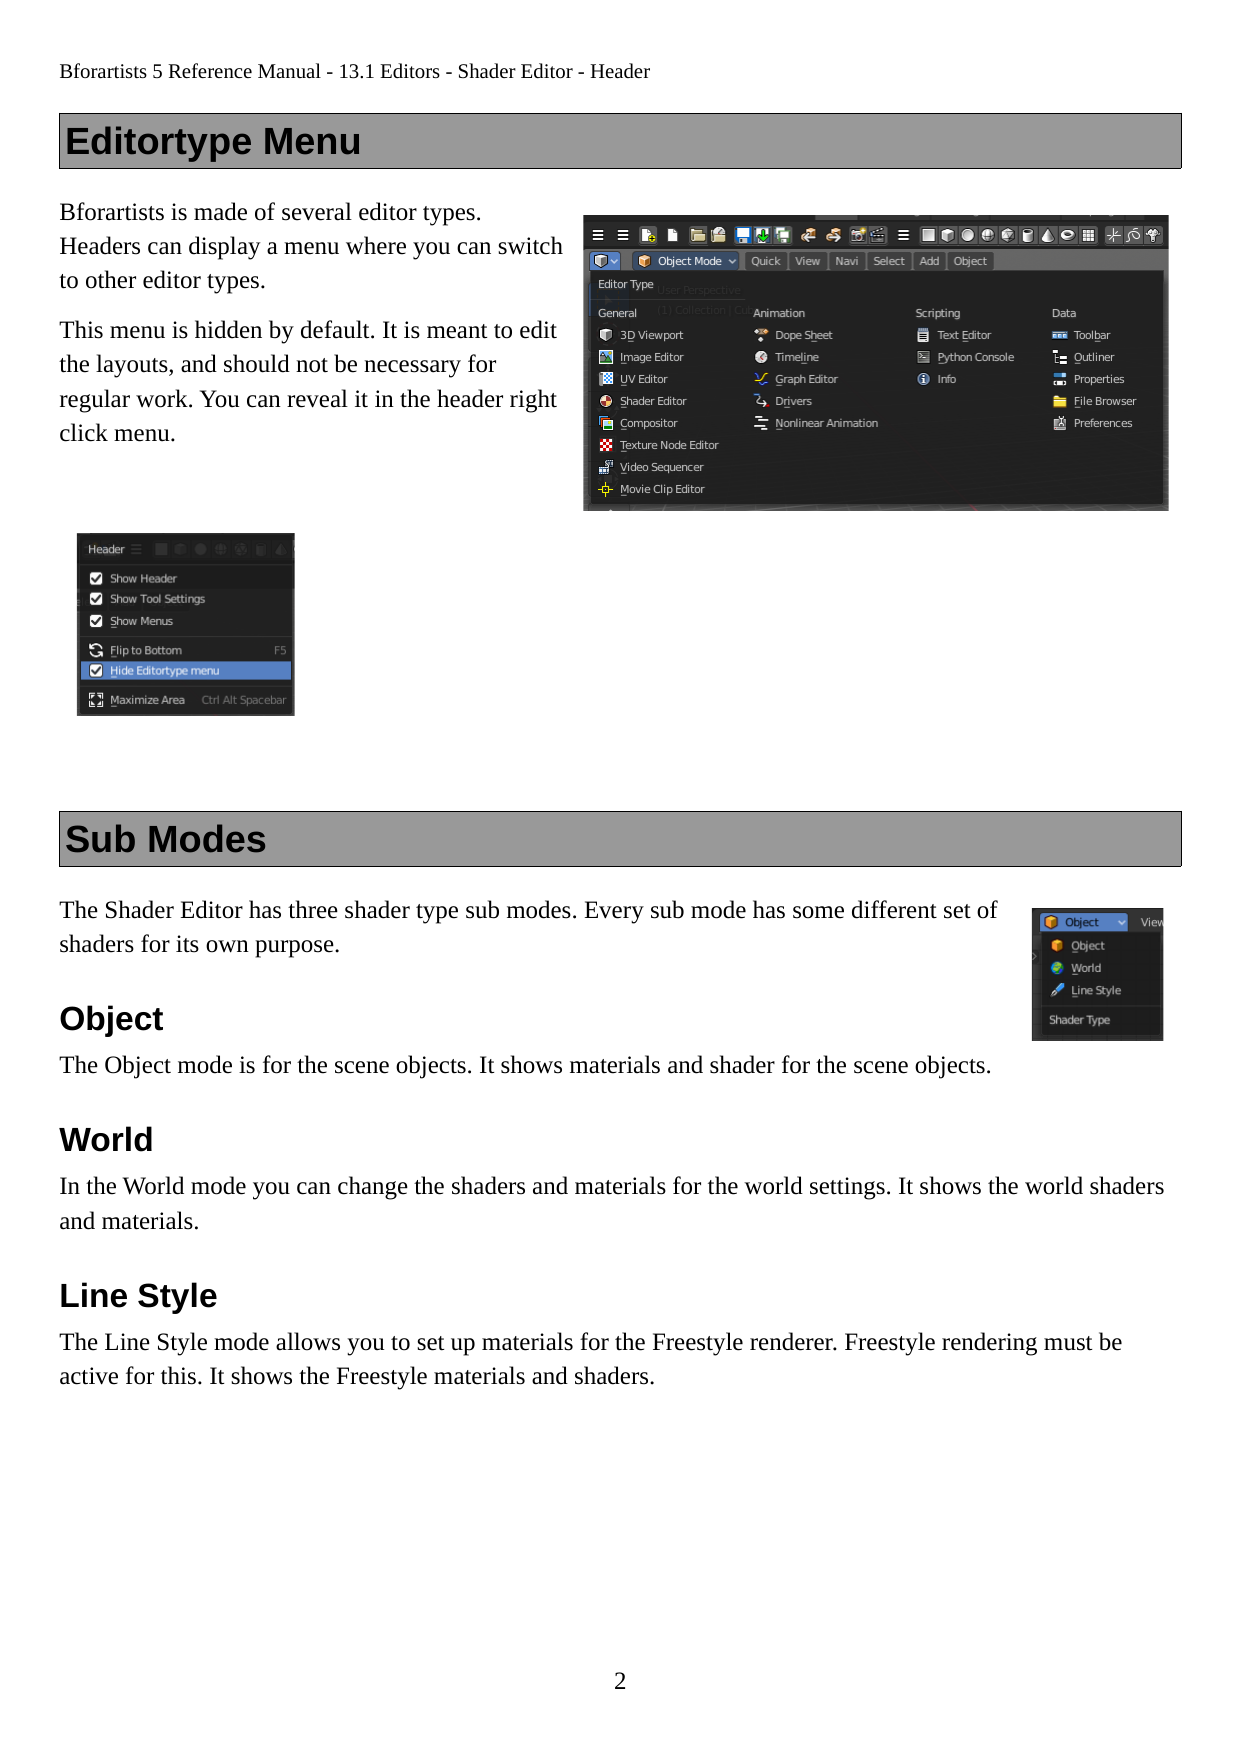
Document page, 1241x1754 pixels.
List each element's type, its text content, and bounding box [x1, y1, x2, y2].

table_header Editortype Menu [60, 114, 1181, 168]
picture [583, 215, 1169, 511]
subtitle Object [59, 999, 1031, 1038]
picture [1031, 908, 1164, 1041]
text Bforartists is made of several editor types. Headers can display a menu where you can switch to other editor types. [59, 197, 1181, 294]
subtitle Line Style [59, 1276, 1181, 1314]
text In the World mode you can change the shaders and materials for the world settings. It shows the world shaders and materials. [59, 1171, 1181, 1234]
subtitle World [59, 1120, 1181, 1159]
picture [76, 533, 295, 716]
subtitle [1164, 999, 1181, 1038]
table_header Sub Modes [60, 812, 1181, 866]
text The Shader Editor has three shader type sub modes. Every sub mode has some different set of shaders for its own purpose. [59, 895, 1181, 958]
text The Line Style mode allows you to set up materials for the Freestyle renderer. Freestyle rendering must be active for this. It shows the Freestyle materials and shaders. [59, 1327, 1181, 1390]
text The Object mode is for the scene objects. It shows materials and shader for the scene objects. [59, 1050, 1181, 1079]
text This menu is hidden by default. It is meant to edit the layouts, and should not be necessary for regular work. You can reveal it in the header right click menu. [59, 315, 583, 447]
